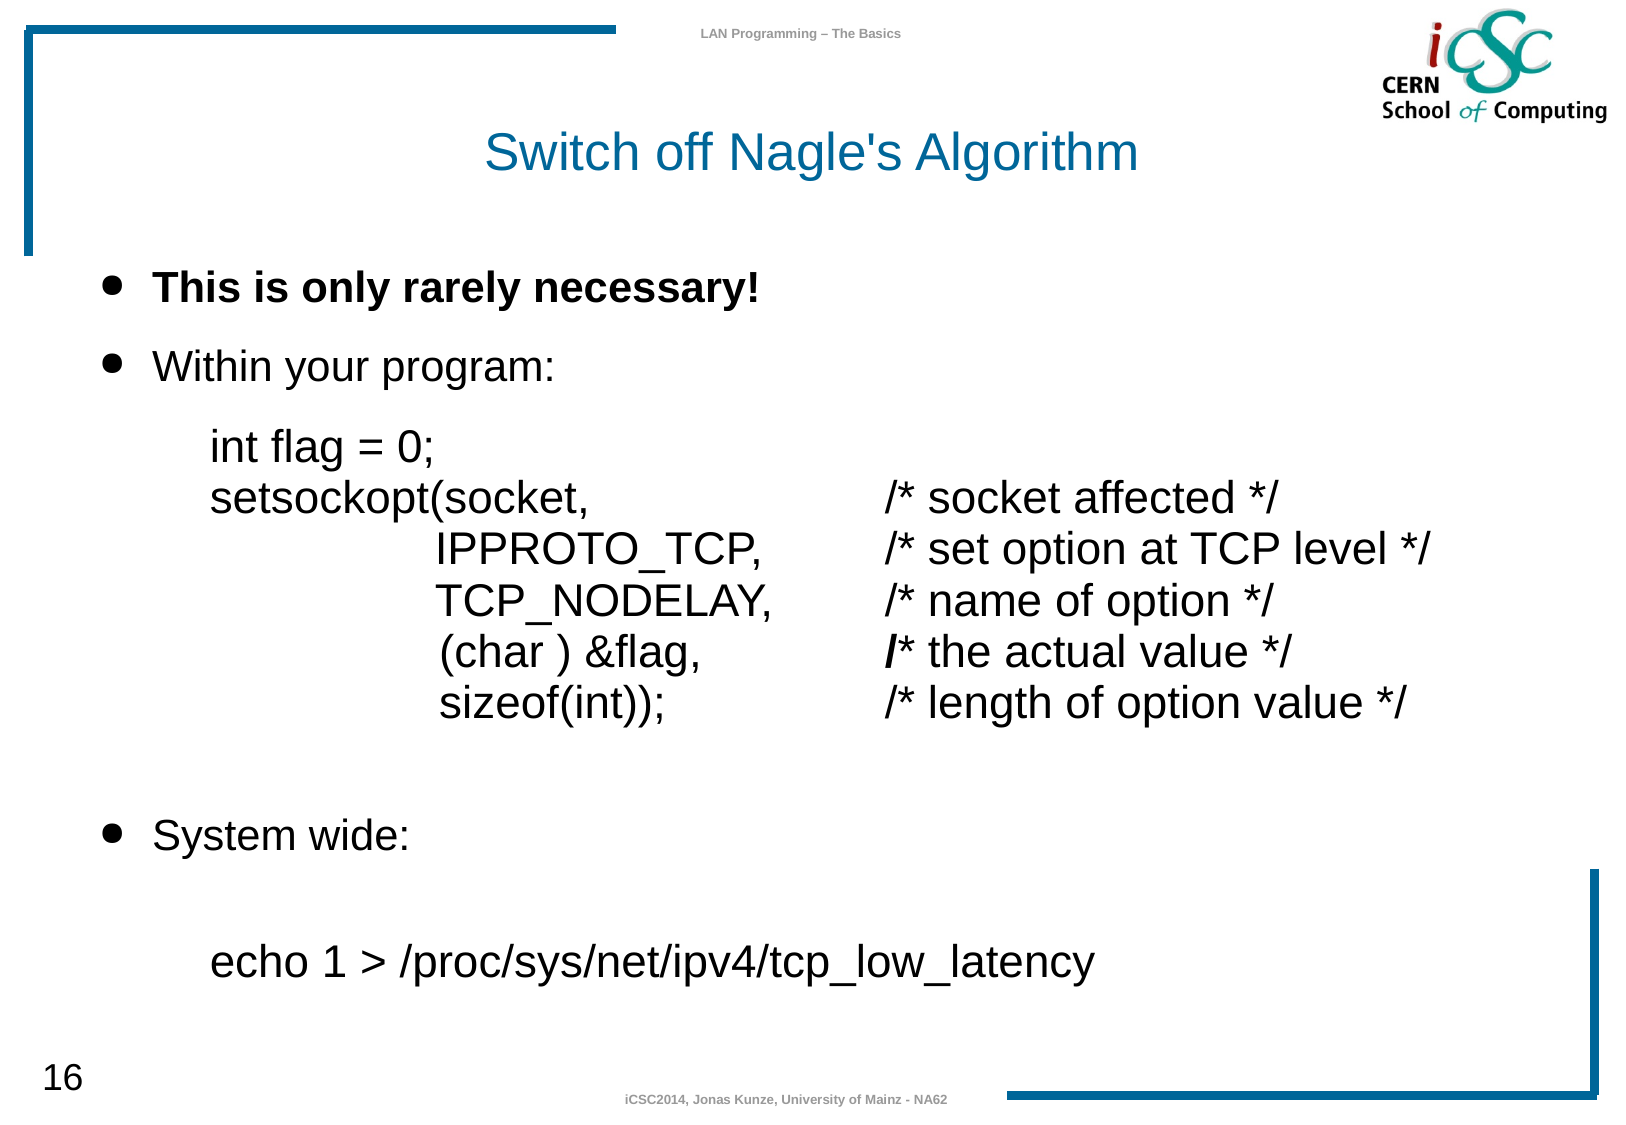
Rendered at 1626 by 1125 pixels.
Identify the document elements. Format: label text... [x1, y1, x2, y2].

list This is only rarely necessary! Within your program: System wide: [81, 263, 1512, 1051]
text_box int flag = 0; setsockopt(socket, /* socket affected */ IPPROTO_TCP, /* set option at TCP level */ TCP_NODELAY, /* name of option */ (char ) &flag, /* the actual value */ sizeof(int)); /* length of option value */ [195, 413, 1546, 830]
text_box echo 1 > /proc/sys/net/ipv4/tcp_low_latency [195, 928, 1112, 1000]
title Switch off Nagle's Algorithm [81, 44, 1544, 233]
picture [1381, 8, 1608, 125]
